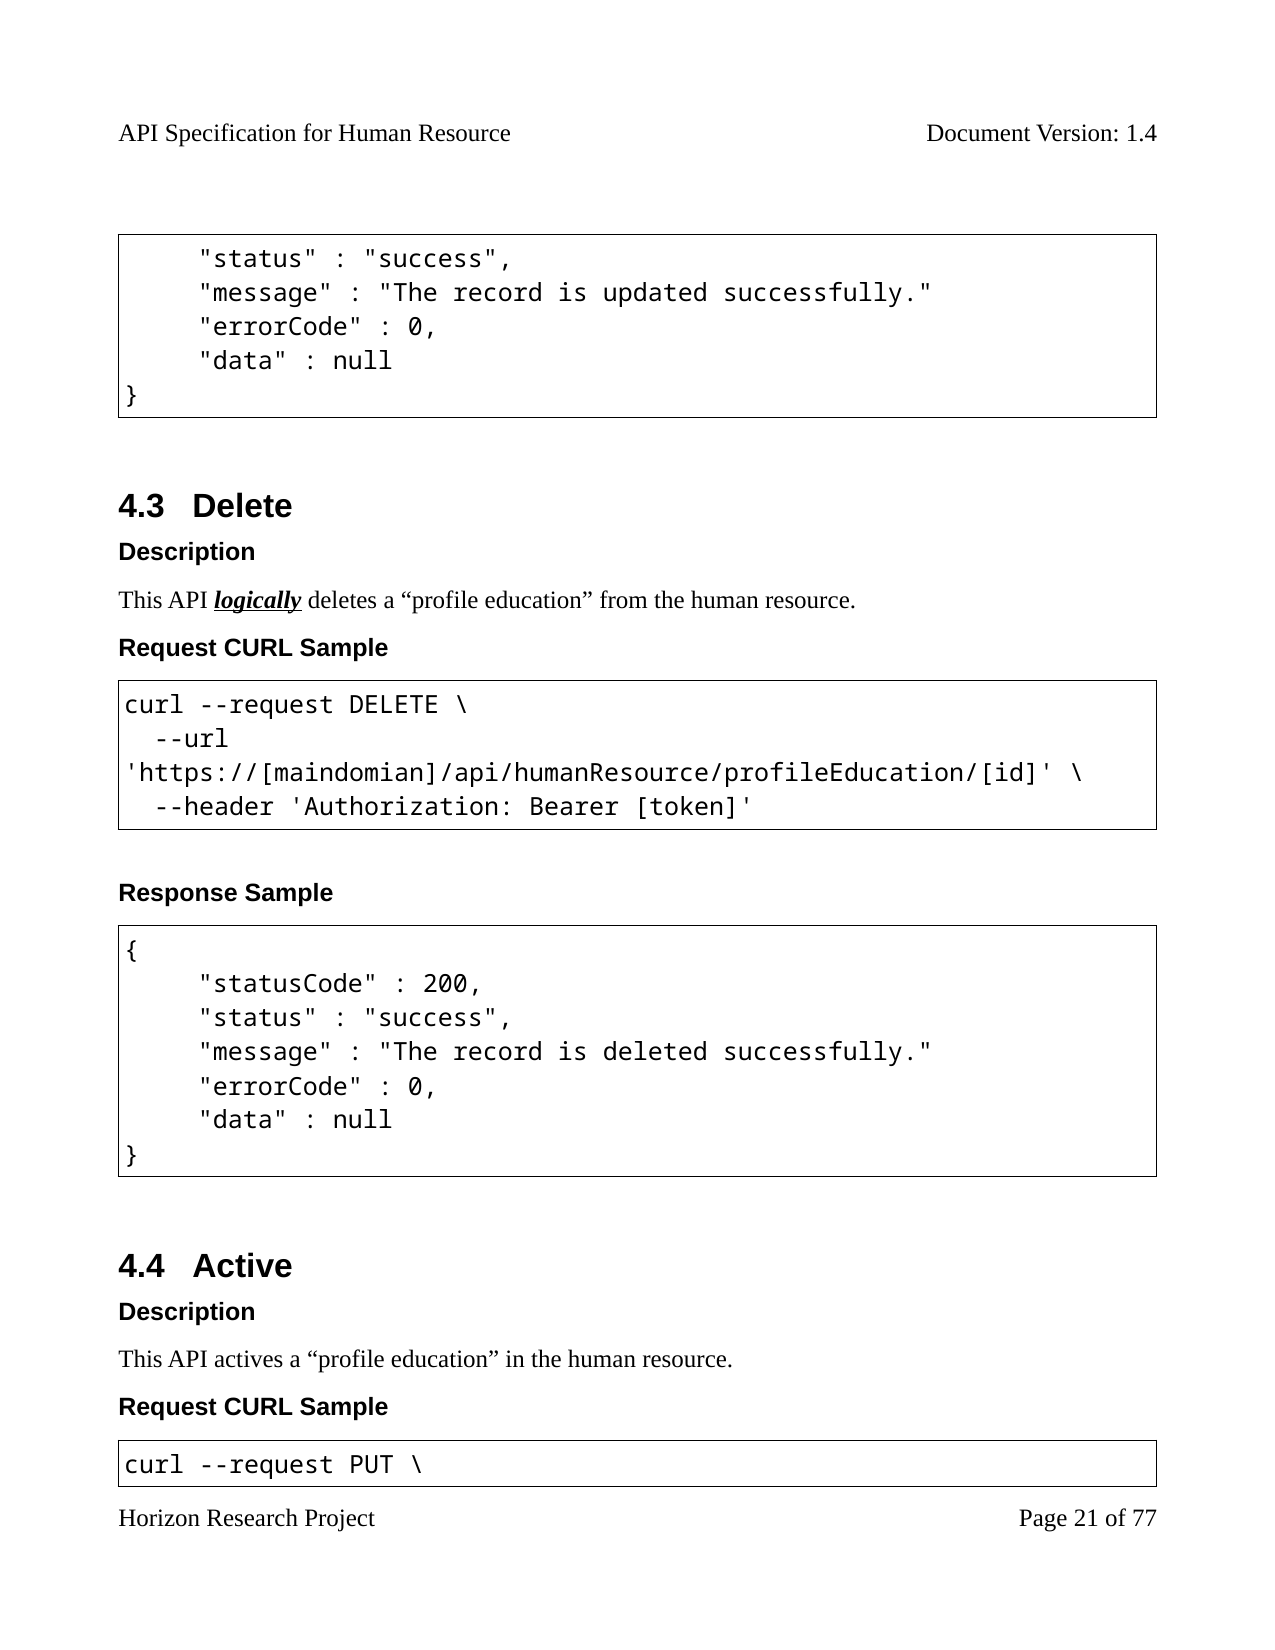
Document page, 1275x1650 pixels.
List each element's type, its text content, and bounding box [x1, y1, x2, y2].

table_header curl --request PUT \ [119, 1441, 1156, 1486]
table_header "status" : "success", "message" : "The record is updated successfully." "errorCode" : 0, "data" : null } [119, 235, 1156, 417]
table_header { "statusCode" : 200, "status" : "success", "message" : "The record is deleted successfully." "errorCode" : 0, "data" : null } [119, 926, 1156, 1176]
subtitle Delete [118, 486, 1157, 525]
subtitle Active [118, 1246, 1157, 1284]
table_header curl --request DELETE \ --url 'https://[maindomian]/api/humanResource/profileEducation/[id]' \ --header 'Authorization: Bearer [token]' [119, 681, 1156, 829]
text This API actives a “profile education” in the human resource. [118, 1344, 1157, 1373]
text Request CURL Sample [118, 632, 1157, 661]
text Description [118, 537, 1157, 566]
text Request CURL Sample [118, 1392, 1157, 1421]
text This API logically deletes a “profile education” from the human resource. [118, 585, 1157, 614]
text Description [118, 1297, 1157, 1325]
text Response Sample [118, 877, 1157, 906]
